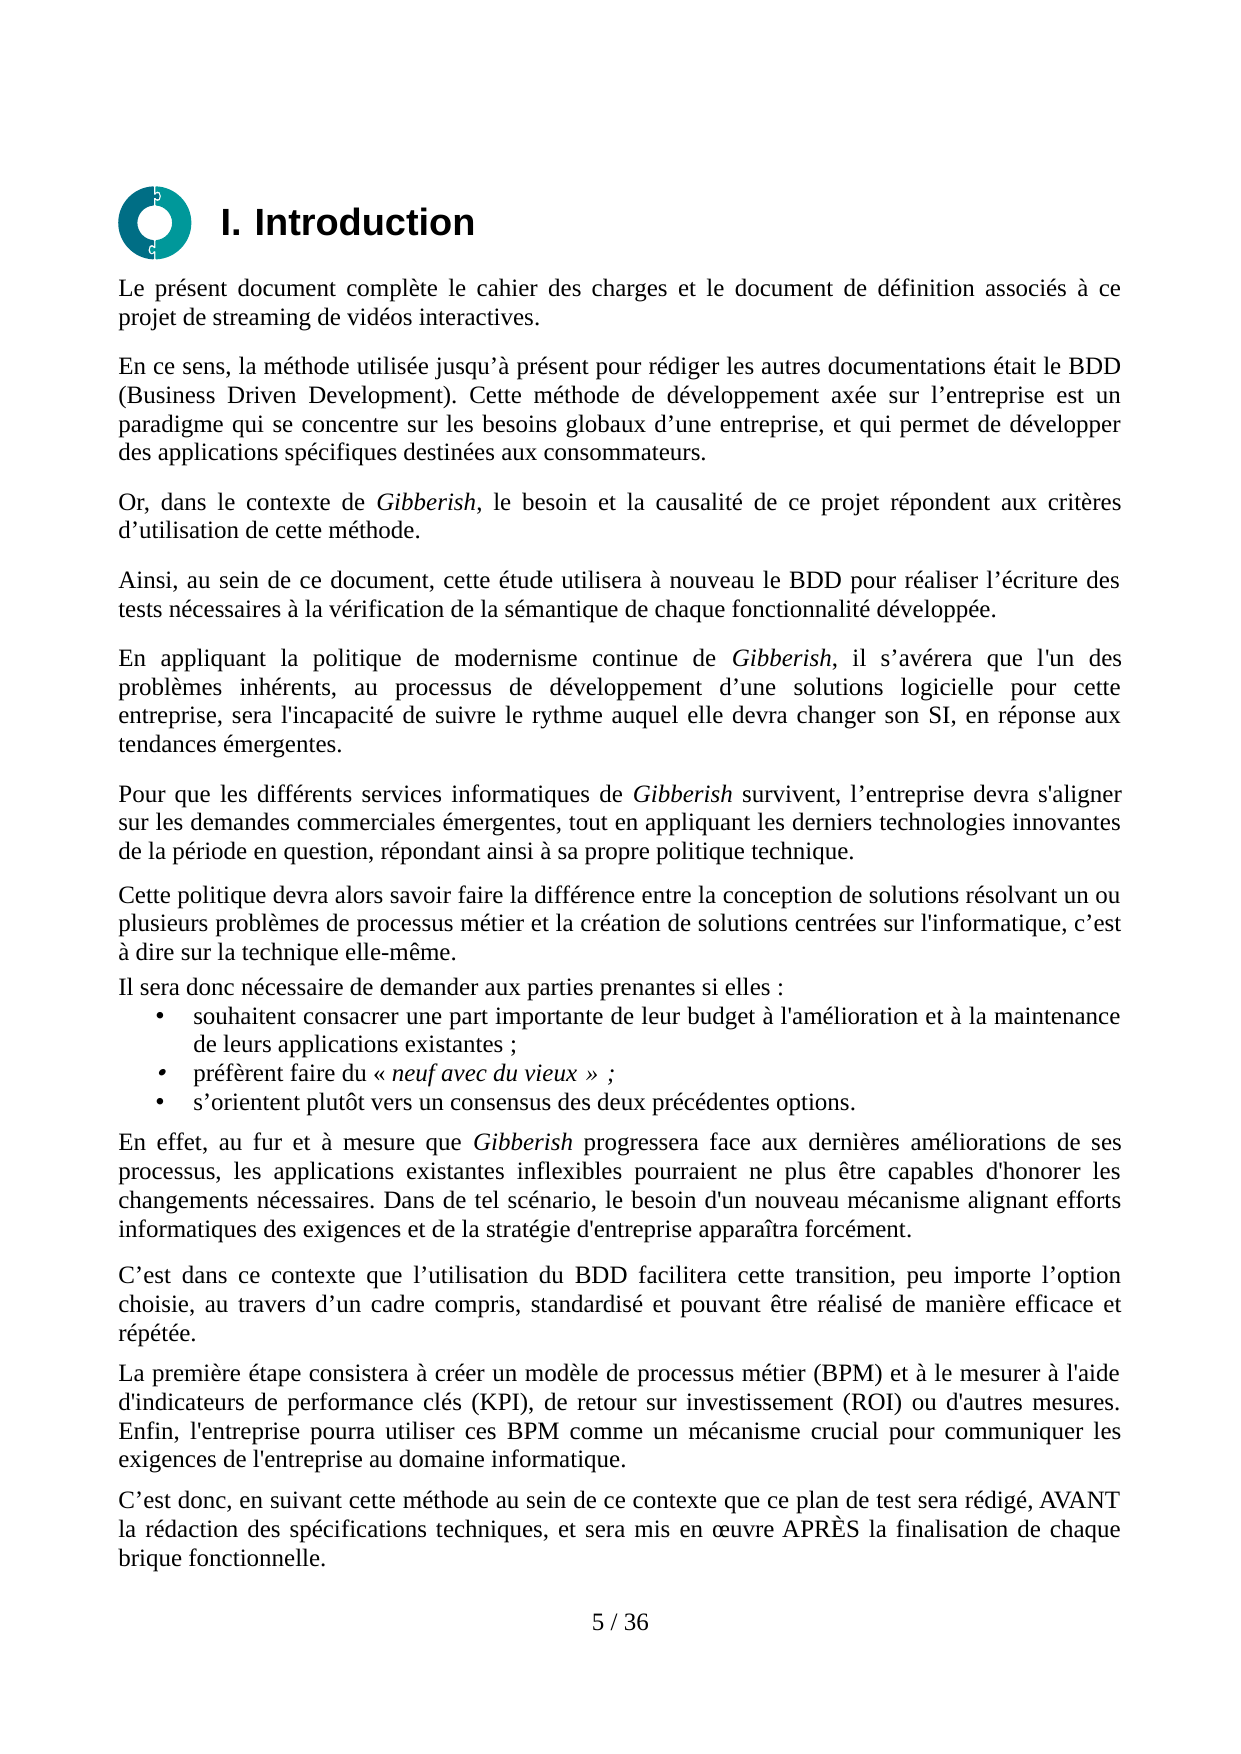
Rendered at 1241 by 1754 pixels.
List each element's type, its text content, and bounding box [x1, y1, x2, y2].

text Or, dans le contexte de Gibberish, le besoin et la causalité de ce projet répondent aux critères d’utilisation de cette méthode. [118, 487, 1122, 544]
list préfèrent faire du « neuf avec du vieux » ; [156, 1058, 1122, 1087]
text Pour que les différents services informatiques de Gibberish survivent, l’entreprise devra s'aligner sur les demandes commerciales émergentes, tout en appliquant les derniers technologies innovantes de la période en question, répondant ainsi à sa propre politique technique. [118, 779, 1122, 865]
text Ainsi, au sein de ce document, cette étude utilisera à nouveau le BDD pour réaliser l’écriture des tests nécessaires à la vérification de la sémantique de chaque fonctionnalité développée. [118, 565, 1122, 622]
text Il sera donc nécessaire de demander aux parties prenantes si elles : [118, 972, 1122, 1001]
text C’est donc, en suivant cette méthode au sein de ce contexte que ce plan de test sera rédigé, AVANT la rédaction des spécifications techniques, et sera mis en œuvre APRÈS la finalisation de chaque brique fonctionnelle. [118, 1485, 1122, 1571]
text La première étape consistera à créer un modèle de processus métier (BPM) et à le mesurer à l'aide d'indicateurs de performance clés (KPI), de retour sur investissement (ROI) ou d'autres mesures. Enfin, l'entreprise pourra utiliser ces BPM comme un mécanisme crucial pour communiquer les exigences de l'entreprise au domaine informatique. [118, 1358, 1122, 1473]
text C’est dans ce contexte que l’utilisation du BDD facilitera cette transition, peu importe l’option choisie, au travers d’un cadre compris, standardisé et pouvant être réalisé de manière efficace et répétée. [118, 1260, 1122, 1346]
list souhaitent consacrer une part importante de leur budget à l'amélioration et à la maintenance de leurs applications existantes ; [156, 1001, 1122, 1058]
subtitle [138, 200, 172, 240]
text En effet, au fur et à mesure que Gibberish progressera face aux dernières améliorations de ses processus, les applications existantes inflexibles pourraient ne plus être capables d'honorer les changements nécessaires. Dans de tel scénario, le besoin d'un nouveau mécanisme alignant efforts informatiques des exigences et de la stratégie d'entreprise apparaîtra forcément. [118, 1127, 1122, 1242]
text En appliquant la politique de modernisme continue de Gibberish, il s’avérera que l'un des problèmes inhérents, au processus de développement d’une solutions logicielle pour cette entreprise, sera l'incapacité de suivre le rythme auquel elle devra changer son SI, en réponse aux tendances émergentes. [118, 643, 1122, 758]
text En ce sens, la méthode utilisée jusqu’à présent pour rédiger les autres documentations était le BDD (Business Driven Development). Cette méthode de développement axée sur l’entreprise est un paradigme qui se concentre sur les besoins globaux d’une entreprise, et qui permet de développer des applications spécifiques destinées aux consommateurs. [118, 351, 1122, 466]
list s’orientent plutôt vers un consensus des deux précédentes options. [156, 1087, 1122, 1116]
subtitle Introduction [185, 200, 1122, 244]
text Le présent document complète le cahier des charges et le document de définition associés à ce projet de streaming de vidéos interactives. [118, 273, 1122, 331]
text Cette politique devra alors savoir faire la différence entre la conception de solutions résolvant un ou plusieurs problèmes de processus métier et la création de solutions centrées sur l'informatique, c’est à dire sur la technique elle-même. [118, 880, 1122, 966]
